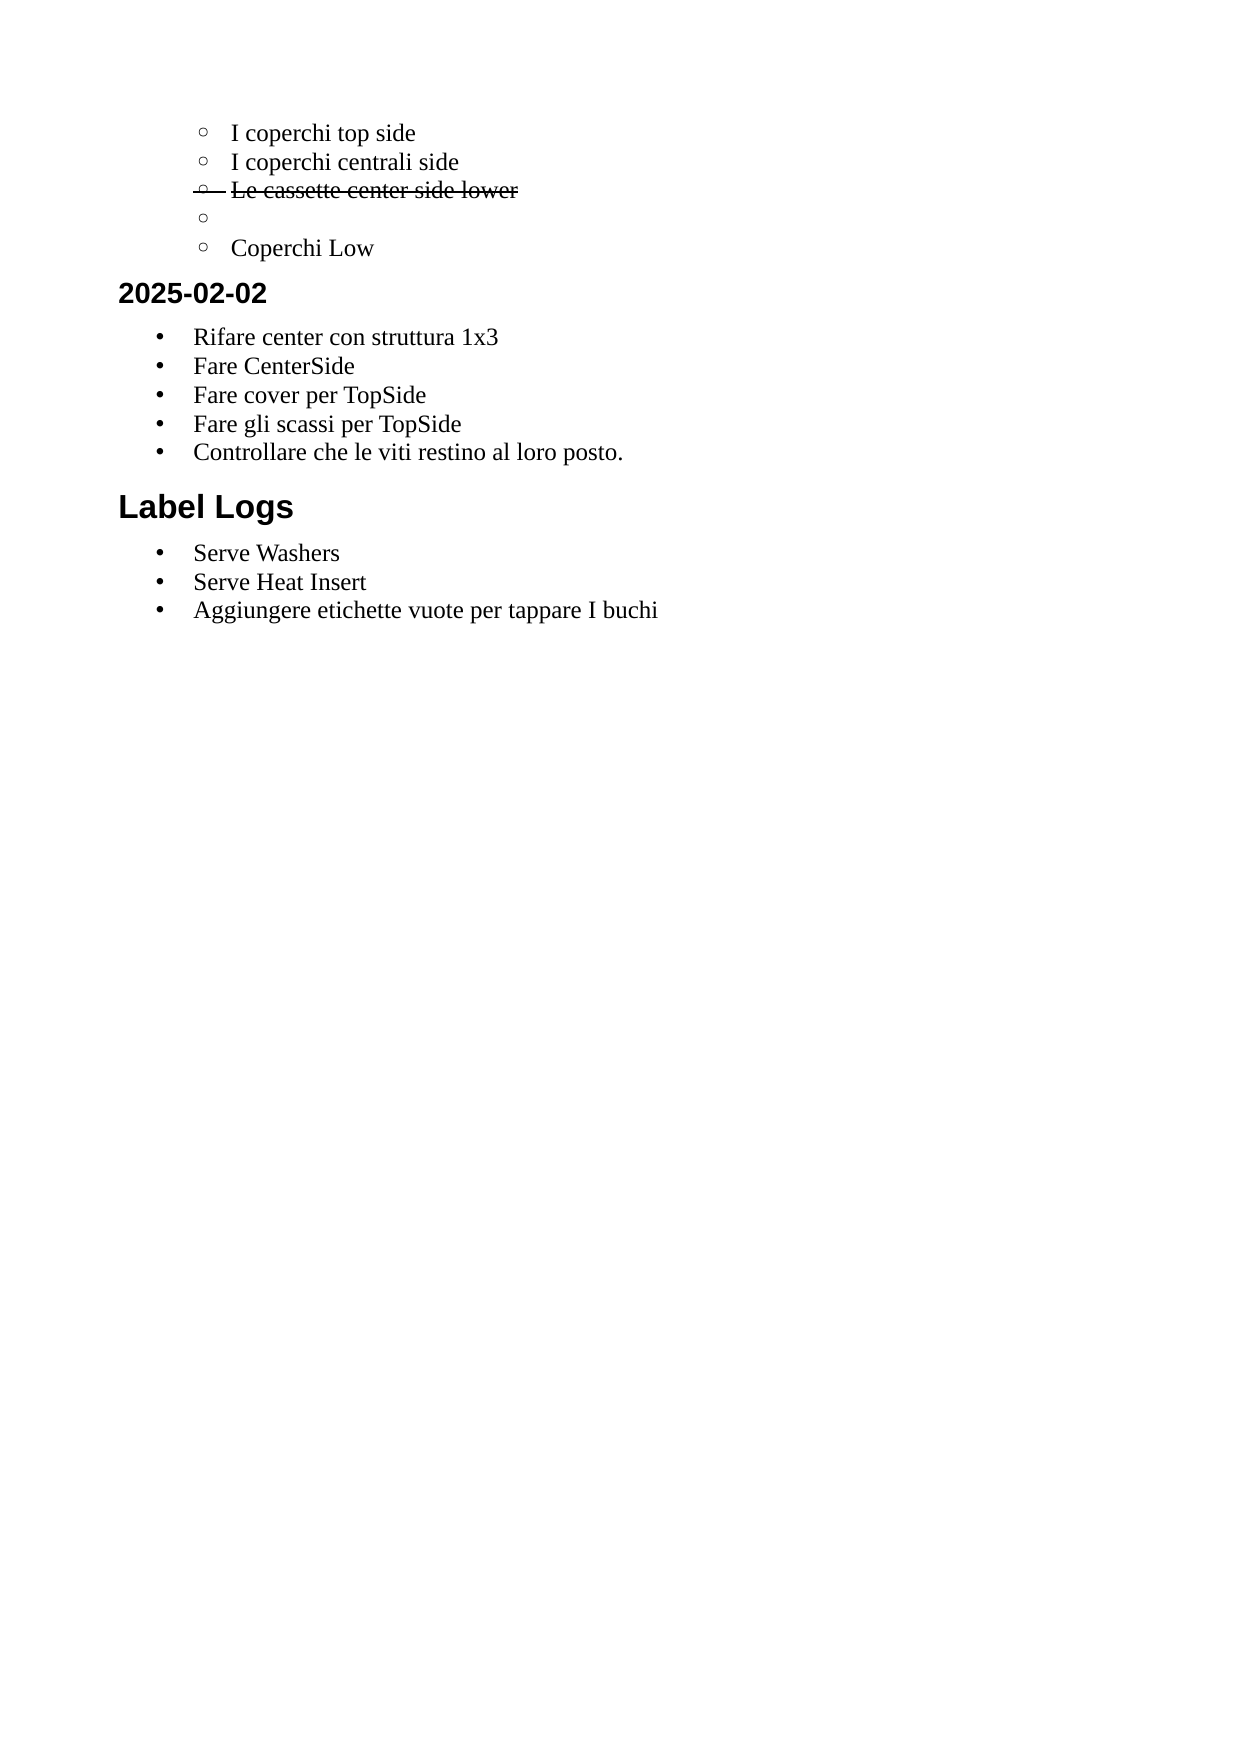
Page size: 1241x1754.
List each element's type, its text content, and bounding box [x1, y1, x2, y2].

list Aggiungere etichette vuote per tappare I buchi [156, 596, 1122, 624]
list Serve Washers [156, 538, 1122, 567]
list Fare gli scassi per TopSide [156, 409, 1122, 437]
list Controllare che le viti restino al loro posto. [156, 437, 1122, 466]
list Rifare center con struttura 1x3 [156, 322, 1122, 351]
list Fare CenterSide [156, 351, 1122, 380]
list I coperchi top side [193, 118, 1122, 147]
list I coperchi centrali side [193, 147, 1122, 176]
list Le cassette center side lower [193, 176, 1122, 204]
subtitle 2025-02-02 [118, 276, 1122, 310]
subtitle Label Logs [118, 487, 1122, 526]
list Fare cover per TopSide [156, 380, 1122, 409]
list Serve Heat Insert [156, 567, 1122, 596]
list Coperchi Low [193, 233, 1122, 262]
